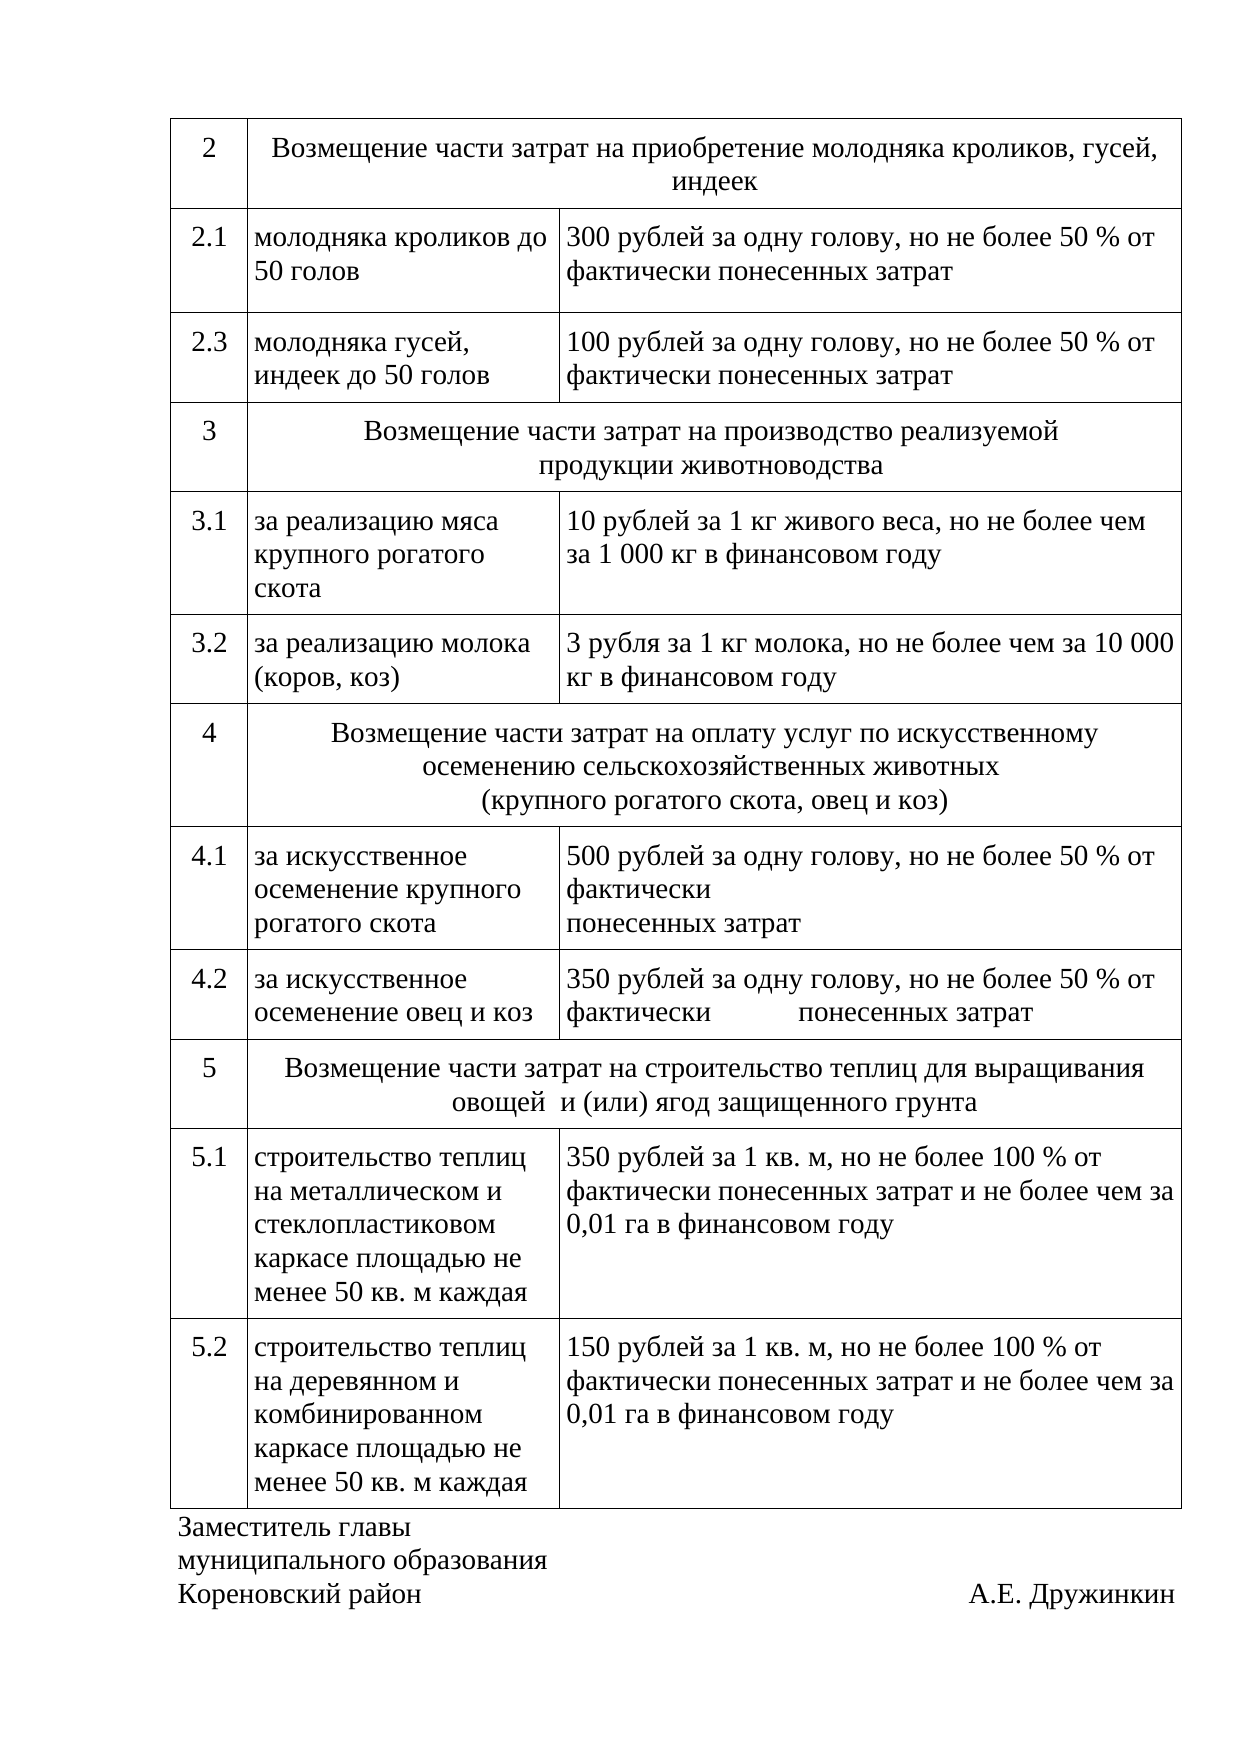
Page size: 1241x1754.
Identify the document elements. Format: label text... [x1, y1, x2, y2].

text Заместитель главы [177, 1509, 1181, 1542]
table_cell молодняка гусей, индеек до 50 голов [248, 313, 559, 402]
table_cell Возмещение части затрат на оплату услуг по искусственному осеменению сельскохозяйственных животных (крупного рогатого скота, овец и коз) [248, 704, 1181, 826]
table_cell 350 рублей за одну голову, но не более 50 % от фактически понесенных затрат [560, 950, 1181, 1038]
table_cell 5 [171, 1040, 247, 1128]
text муниципального образования [177, 1542, 1181, 1576]
table_cell 4.1 [171, 827, 247, 949]
table_cell 100 рублей за одну голову, но не более 50 % от фактически понесенных затрат [560, 313, 1181, 402]
table_cell 5.2 [171, 1319, 247, 1508]
table_cell 2.1 [171, 209, 247, 312]
table_cell строительство теплиц на деревянном и комбинированном каркасе площадью не менее 50 кв. м каждая [248, 1319, 559, 1508]
table_cell за искусственное осеменение овец и коз [248, 950, 559, 1038]
table_cell 350 рублей за 1 кв. м, но не более 100 % от фактически понесенных затрат и не более чем за 0,01 га в финансовом году [560, 1129, 1181, 1318]
table_cell 2 [171, 119, 247, 207]
table_cell 5.1 [171, 1129, 247, 1318]
table_cell Возмещение части затрат на приобретение молодняка кроликов, гусей, индеек [248, 119, 1181, 207]
table_cell за реализацию молока (коров, коз) [248, 615, 559, 703]
table_cell 10 рублей за 1 кг живого веса, но не более чем за 1 000 кг в финансовом году [560, 492, 1181, 614]
table_cell Возмещение части затрат на строительство теплиц для выращивания овощей и (или) ягод защищенного грунта [248, 1040, 1181, 1128]
table_cell 4 [171, 704, 247, 826]
table_cell молодняка кроликов до 50 голов [248, 209, 559, 312]
table_cell Возмещение части затрат на производство реализуемой продукции животноводства [248, 403, 1181, 491]
table_cell 3 [171, 403, 247, 491]
table_cell 300 рублей за одну голову, но не более 50 % от фактически понесенных затрат [560, 209, 1181, 312]
table_cell 3.1 [171, 492, 247, 614]
table_cell за реализацию мяса крупного рогатого скота [248, 492, 559, 614]
table_cell за искусственное осеменение крупного рогатого скота [248, 827, 559, 949]
table_cell 3.2 [171, 615, 247, 703]
table_cell 3 рубля за 1 кг молока, но не более чем за 10 000 кг в финансовом году [560, 615, 1181, 703]
table_cell 150 рублей за 1 кв. м, но не более 100 % от фактически понесенных затрат и не более чем за 0,01 га в финансовом году [560, 1319, 1181, 1508]
table_cell строительство теплиц на металлическом и стеклопластиковом каркасе площадью не менее 50 кв. м каждая [248, 1129, 559, 1318]
text Кореновский район А.Е. Дружинкин [177, 1576, 1181, 1609]
table_cell 2.3 [171, 313, 247, 402]
table_cell 500 рублей за одну голову, но не более 50 % от фактически понесенных затрат [560, 827, 1181, 949]
table_cell 4.2 [171, 950, 247, 1038]
